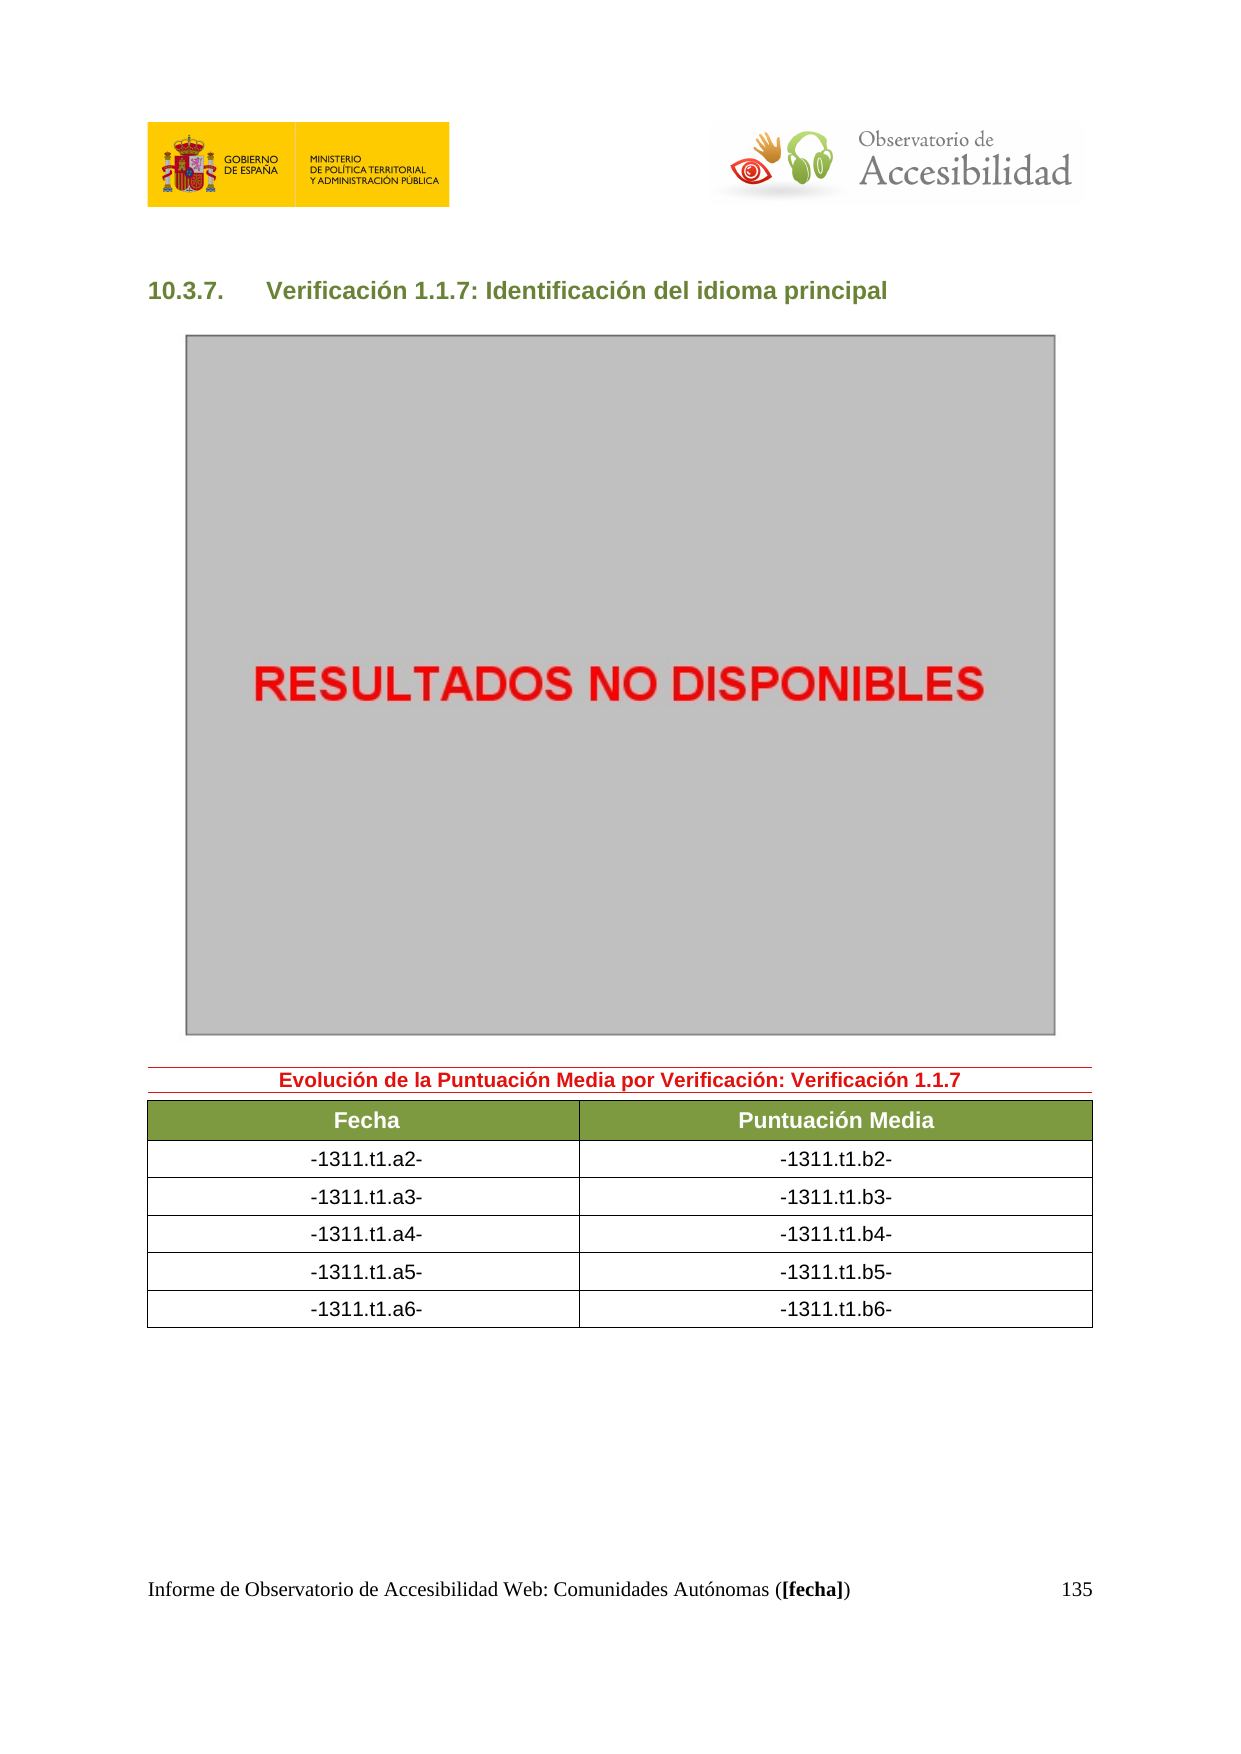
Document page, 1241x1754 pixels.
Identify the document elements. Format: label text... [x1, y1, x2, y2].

picture [710, 122, 1086, 205]
table_cell -1311.t1.b4- [580, 1216, 1092, 1252]
table_cell -1311.t1.b2- [580, 1141, 1092, 1177]
picture [147, 122, 450, 207]
table_cell -1311.t1.b3- [580, 1178, 1092, 1215]
table_cell -1311.t1.a2- [148, 1141, 579, 1177]
table_cell -1311.t1.b6- [580, 1291, 1092, 1327]
table_cell -1311.t1.a6- [148, 1291, 579, 1327]
table_header Puntuación Media [580, 1101, 1092, 1140]
table_cell -1311.t1.a3- [148, 1178, 579, 1215]
table_cell -1311.t1.b5- [580, 1253, 1092, 1290]
table_header Fecha [148, 1101, 579, 1140]
text Evolución de la Puntuación Media por Verificación: Verificación 1.1.7 [148, 1068, 1092, 1092]
table_cell -1311.t1.a4- [148, 1216, 579, 1252]
table_cell -1311.t1.a5- [148, 1253, 579, 1290]
list Verificación 1.1.7: Identificación del idioma principal [148, 276, 1092, 304]
picture [178, 332, 1062, 1042]
